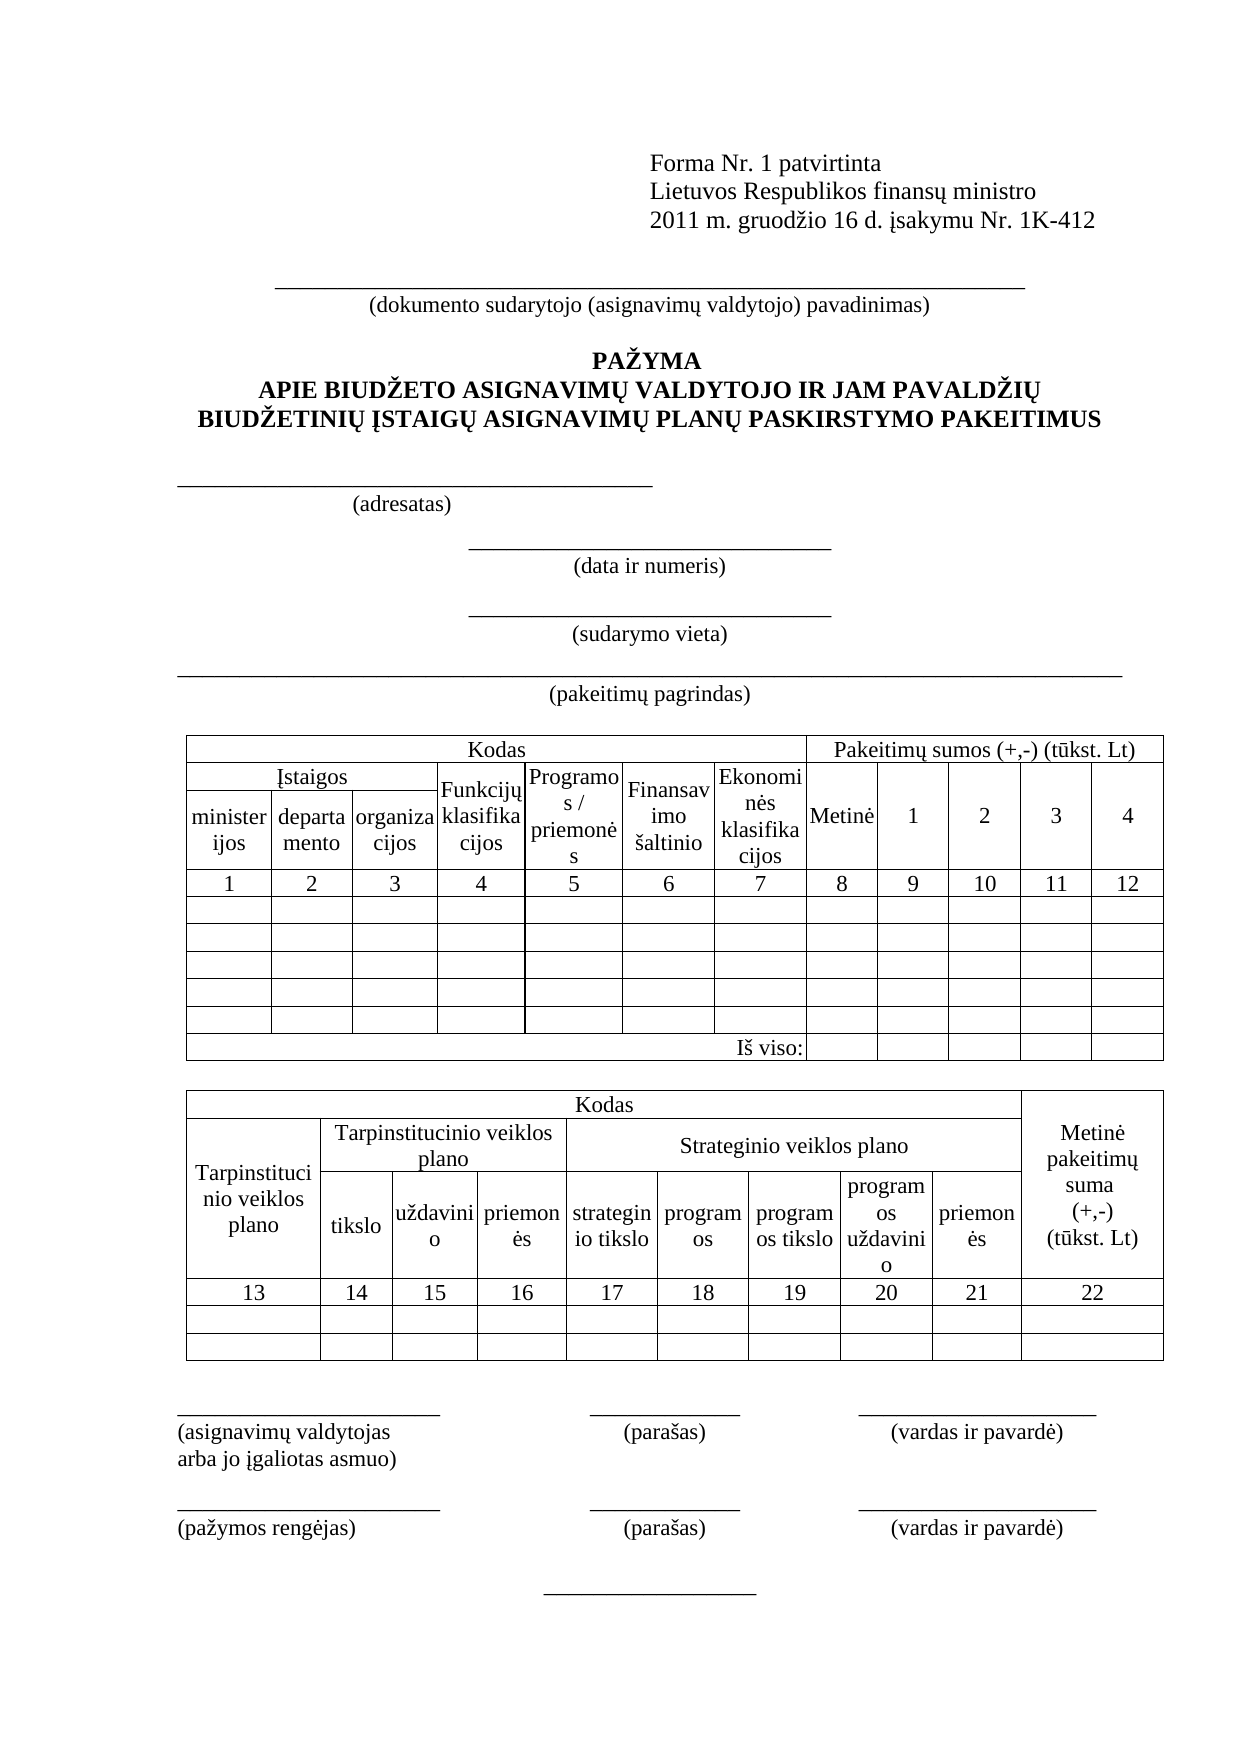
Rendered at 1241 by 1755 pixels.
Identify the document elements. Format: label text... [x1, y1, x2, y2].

table_cell [353, 897, 437, 923]
table_cell Finansavimo šaltinio [623, 763, 714, 868]
table_cell 3 [353, 870, 437, 896]
table_cell [393, 1334, 477, 1360]
table_cell [807, 1034, 877, 1060]
table_cell [1021, 952, 1091, 978]
table_cell uždavinio [393, 1172, 477, 1278]
table_cell 22 [1022, 1279, 1163, 1305]
table_cell [1092, 1034, 1163, 1060]
table_cell Tarpinstitucinio veiklos plano [321, 1119, 566, 1171]
table_cell [353, 979, 437, 1006]
table_cell [353, 1007, 437, 1033]
table_cell 16 [478, 1279, 566, 1305]
table_cell [623, 952, 714, 978]
table_cell [1021, 1034, 1091, 1060]
table_cell [878, 1034, 948, 1060]
table_cell [1021, 924, 1091, 951]
table_cell 1 [878, 763, 948, 868]
table_cell [933, 1306, 1021, 1332]
table_cell [321, 1306, 392, 1332]
text _ [177, 651, 1122, 676]
table_cell tikslo [321, 1172, 392, 1278]
text (sudarymo vieta) [177, 620, 1122, 646]
table_cell [715, 924, 806, 951]
table_cell [949, 952, 1020, 978]
table_cell 13 [187, 1279, 320, 1305]
text PAŽYMA APIE BIUDŽETO ASIGNAVIMŲ VALDYTOJO IR JAM PAVALDŽIŲ BIUDŽETINIŲ ĮSTAIGŲ ASIGNAVIMŲ PLANŲ PASKIRSTYMO PAKEITIMUS [177, 346, 1122, 433]
table_cell [1021, 897, 1091, 923]
table_cell [187, 952, 271, 978]
text ______________________________________ [177, 461, 1122, 490]
table_cell priemonės [478, 1172, 566, 1278]
table_cell [807, 897, 877, 923]
text _____________________ ____________ ___________________ [177, 1390, 1122, 1418]
table_cell programos uždavinio [841, 1172, 932, 1278]
table_cell [878, 952, 948, 978]
table_cell [715, 897, 806, 923]
table_cell [949, 1007, 1020, 1033]
table_cell [715, 1007, 806, 1033]
table_cell priemonės [933, 1172, 1021, 1278]
text _____________________ ____________ ___________________ [177, 1486, 1122, 1514]
table_cell [187, 924, 271, 951]
table_cell [1021, 1007, 1091, 1033]
table_cell 3 [1021, 763, 1091, 868]
table_cell [715, 979, 806, 1006]
table_cell [878, 1007, 948, 1033]
table_cell [272, 924, 352, 951]
text (adresatas) [352, 490, 1122, 517]
table_cell [478, 1334, 566, 1360]
table_cell [878, 979, 948, 1006]
text arba jo įgaliotas asmuo) [177, 1445, 1122, 1471]
table_cell 17 [567, 1279, 657, 1305]
table_cell [438, 924, 524, 951]
table_cell 12 [1092, 870, 1163, 896]
table_cell [1092, 952, 1163, 978]
text (pakeitimų pagrindas) [177, 679, 1122, 706]
table_cell [526, 897, 622, 923]
text _____________________________ [177, 524, 1122, 553]
table_cell 15 [393, 1279, 477, 1305]
table_cell 18 [658, 1279, 748, 1305]
table_cell [187, 1306, 320, 1332]
table_cell 2 [272, 870, 352, 896]
table_cell [1092, 897, 1163, 923]
table_cell [526, 924, 622, 951]
table_cell ministerijos [187, 791, 271, 868]
table_cell [949, 979, 1020, 1006]
table_cell [526, 952, 622, 978]
table_cell [841, 1334, 932, 1360]
table_cell [353, 924, 437, 951]
text 2011 m. gruodžio 16 d. įsakymu Nr. 1K-412 [649, 205, 1122, 234]
text _________________ [177, 1569, 1122, 1598]
table_cell [715, 952, 806, 978]
table_cell 2 [949, 763, 1020, 868]
table_cell programos [658, 1172, 748, 1278]
table_cell 1 [187, 870, 271, 896]
text ____________________________________________________________ [177, 263, 1122, 291]
table_cell [807, 952, 877, 978]
table_cell Metinė [807, 763, 877, 868]
table_cell 10 [949, 870, 1020, 896]
table_cell [187, 1334, 320, 1360]
table_cell 8 [807, 870, 877, 896]
table_cell Iš viso: [187, 1034, 806, 1060]
table_cell [272, 897, 352, 923]
table_cell 5 [526, 870, 622, 896]
table_cell [321, 1334, 392, 1360]
table_cell 14 [321, 1279, 392, 1305]
table_cell [567, 1334, 657, 1360]
table_cell 19 [749, 1279, 840, 1305]
table_cell [749, 1306, 840, 1332]
table_cell Strateginio veiklos plano [567, 1119, 1021, 1171]
table_cell [658, 1306, 748, 1332]
table_cell [658, 1334, 748, 1360]
table_cell 20 [841, 1279, 932, 1305]
table_cell [807, 1007, 877, 1033]
table_cell [438, 979, 524, 1006]
table_cell [933, 1334, 1021, 1360]
text (data ir numeris) [177, 553, 1122, 579]
table_cell [878, 924, 948, 951]
table_cell departamento [272, 791, 352, 868]
table_cell [353, 952, 437, 978]
text (pažymos rengėjas) (parašas) (vardas ir pavardė) [177, 1514, 1122, 1541]
table_cell 21 [933, 1279, 1021, 1305]
table_cell [807, 924, 877, 951]
table_cell [949, 897, 1020, 923]
table_cell [841, 1306, 932, 1332]
table_cell programos tikslo [749, 1172, 840, 1278]
table_cell 7 [715, 870, 806, 896]
table_cell [272, 979, 352, 1006]
table_cell Funkcijų klasifikacijos [438, 763, 524, 868]
table_cell [478, 1306, 566, 1332]
table_cell [272, 1007, 352, 1033]
table_cell [567, 1306, 657, 1332]
table_cell 9 [878, 870, 948, 896]
table_cell [623, 979, 714, 1006]
table_cell strateginio tikslo [567, 1172, 657, 1278]
text (asignavimų valdytojas (parašas) (vardas ir pavardė) [177, 1418, 1122, 1445]
table_cell [1021, 979, 1091, 1006]
table_header Kodas [187, 736, 806, 762]
table_cell [526, 1007, 622, 1033]
table_cell [526, 979, 622, 1006]
table_cell [623, 924, 714, 951]
table_cell [1022, 1306, 1163, 1332]
table_cell [272, 952, 352, 978]
table_cell 6 [623, 870, 714, 896]
text (dokumento sudarytojo (asignavimų valdytojo) pavadinimas) [177, 291, 1122, 318]
table_cell [187, 897, 271, 923]
table_cell [949, 1034, 1020, 1060]
text _____________________________ [177, 591, 1122, 620]
table_cell [949, 924, 1020, 951]
table_cell [438, 897, 524, 923]
table_cell Įstaigos [187, 763, 437, 789]
table_cell Tarpinstitucinio veiklos plano [187, 1119, 320, 1278]
table_cell [1092, 979, 1163, 1006]
table_cell [1092, 1007, 1163, 1033]
table_cell [187, 979, 271, 1006]
table_cell 4 [438, 870, 524, 896]
table_cell [807, 979, 877, 1006]
table_cell 4 [1092, 763, 1163, 868]
table_cell 11 [1021, 870, 1091, 896]
table_cell [187, 1007, 271, 1033]
text Forma Nr. 1 patvirtinta [649, 148, 1122, 176]
table_cell [438, 1007, 524, 1033]
table_cell Programos / priemonės [526, 763, 622, 868]
table_cell [1092, 924, 1163, 951]
table_header Pakeitimų sumos (+,-) (tūkst. Lt) [807, 736, 1163, 762]
table_header Metinė pakeitimų suma (+,-) (tūkst. Lt) [1022, 1091, 1163, 1278]
table_cell [393, 1306, 477, 1332]
table_cell organizacijos [353, 791, 437, 868]
table_cell [878, 897, 948, 923]
table_cell [438, 952, 524, 978]
table_header Kodas [187, 1091, 1021, 1117]
table_cell [1022, 1334, 1163, 1360]
table_cell [623, 897, 714, 923]
table_cell [623, 1007, 714, 1033]
table_cell Ekonominės klasifikacijos [715, 763, 806, 868]
text Lietuvos Respublikos finansų ministro [649, 176, 1122, 205]
table_cell [749, 1334, 840, 1360]
